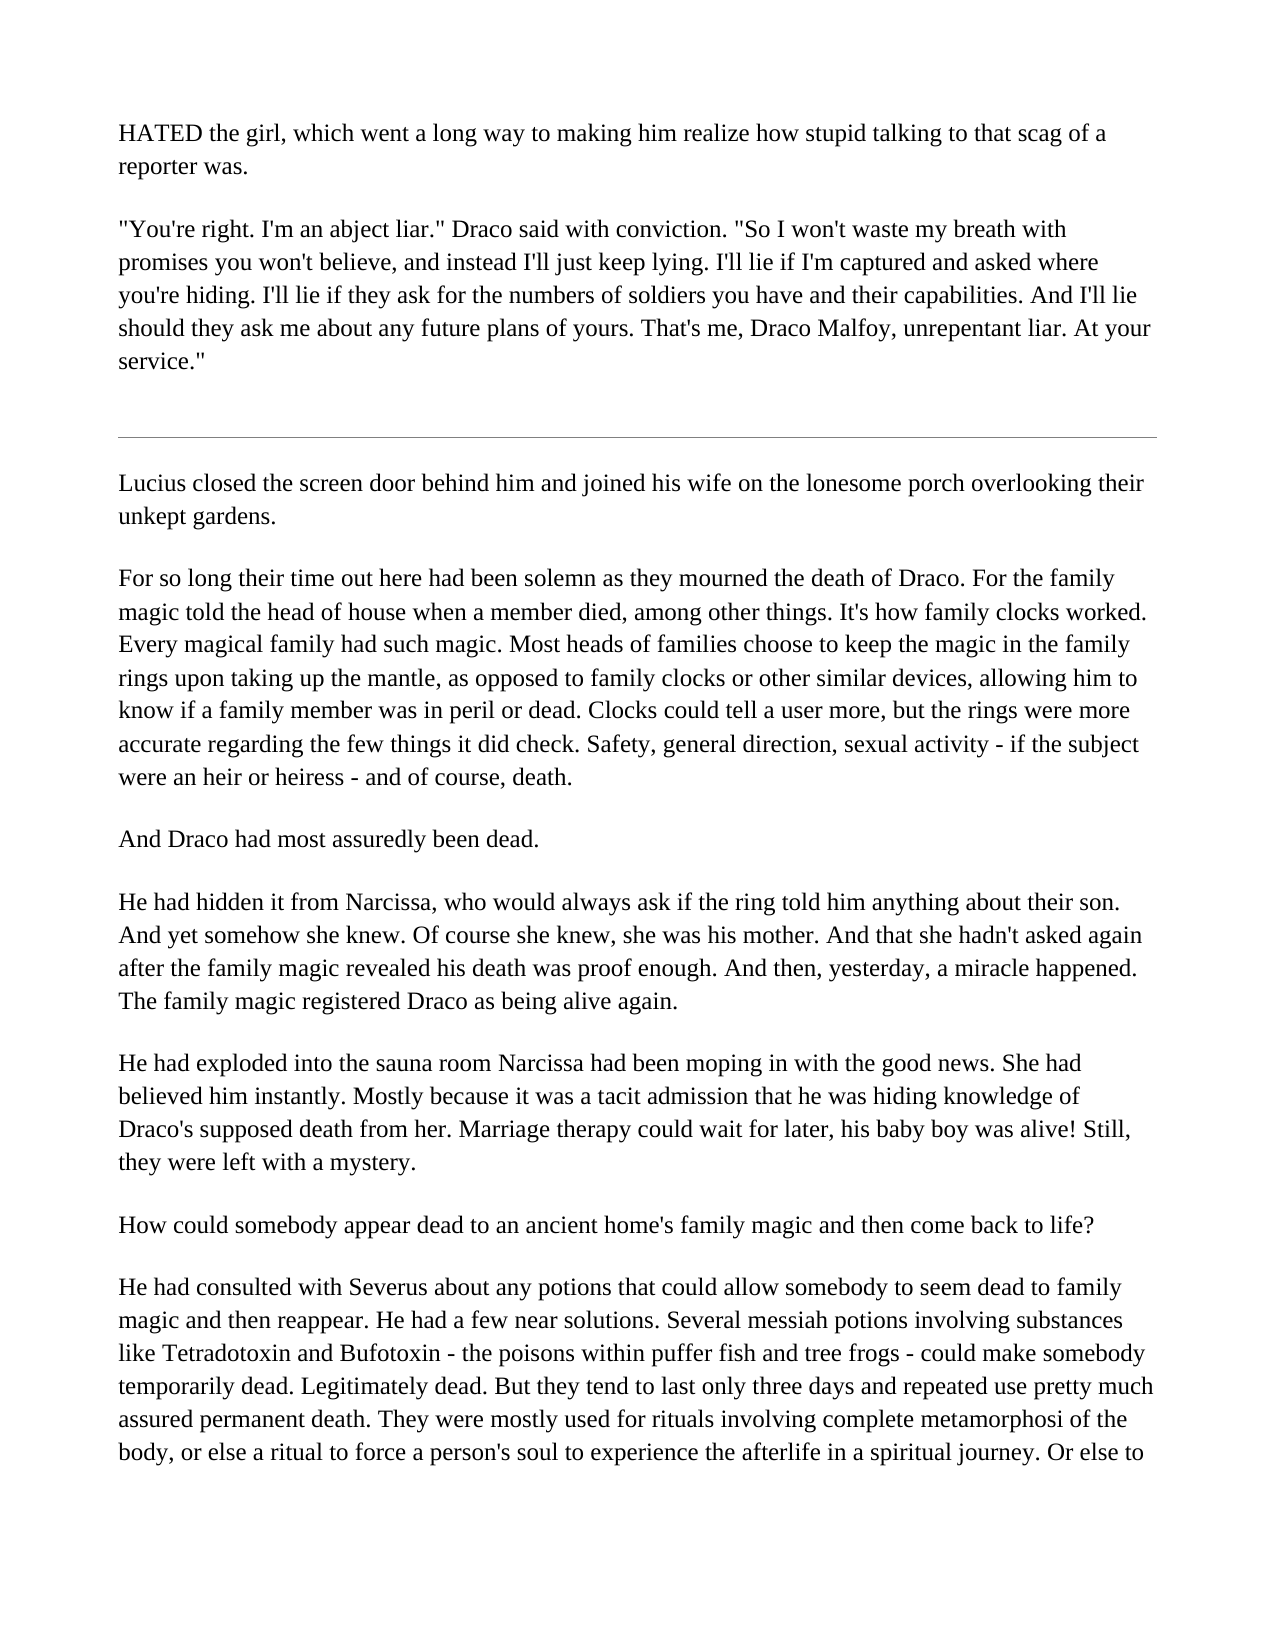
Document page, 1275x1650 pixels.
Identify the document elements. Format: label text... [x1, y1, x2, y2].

text HATED the girl, which went a long way to making him realize how stupid talking to that scag of a reporter was. [118, 118, 1157, 180]
text "You're right. I'm an abject liar." Draco said with conviction. "So I won't waste my breath with promises you won't believe, and instead I'll just keep lying. I'll lie if I'm captured and asked where you're hiding. I'll lie if they ask for the numbers of soldiers you have and their capabilities. And I'll lie should they ask me about any future plans of yours. That's me, Draco Malfoy, unrepentant liar. At your service." [118, 214, 1157, 374]
text Lucius closed the screen door behind him and joined his wife on the lonesome porch overlooking their unkept gardens. [118, 468, 1157, 530]
text For so long their time out here had been solemn as they mourned the death of Draco. For the family magic told the head of house when a member died, among other things. It's how family clocks worked. Every magical family had such magic. Most heads of families choose to keep the magic in the family rings upon taking up the mantle, as opposed to family clocks or other similar devices, allowing him to know if a family member was in peril or dead. Clocks could tell a user more, but the rings were more accurate regarding the few things it did check. Safety, general direction, sexual activity - if the subject were an heir or heiress - and of course, death. [118, 563, 1157, 790]
text He had exploded into the sauna room Narcissa had been moping in with the good news. She had believed him instantly. Mostly because it was a tacit admission that he was hiding knowledge of Draco's supposed death from her. Marriage therapy could wait for later, his baby boy was alive! Still, they were left with a mystery. [118, 1048, 1157, 1176]
text He had consulted with Severus about any potions that could allow somebody to seem dead to family magic and then reappear. He had a few near solutions. Several messiah potions involving substances like Tetradotoxin and Bufotoxin - the poisons within puffer fish and tree frogs - could make somebody temporarily dead. Legitimately dead. But they tend to last only three days and repeated use pretty much assured permanent death. They were mostly used for rituals involving complete metamorphosi of the body, or else a ritual to force a person's soul to experience the afterlife in a spiritual journey. Or else to [118, 1272, 1157, 1466]
text And Draco had most assuredly been dead. [118, 824, 1157, 853]
text How could somebody appear dead to an ancient home's family magic and then come back to life? [118, 1210, 1157, 1238]
text He had hidden it from Narcissa, who would always ask if the ring told him anything about their son. And yet somehow she knew. Of course she knew, she was his mother. And that she hadn't asked again after the family magic revealed his death was proof enough. And then, yesterday, a miracle happened. The family magic registered Draco as being alive again. [118, 887, 1157, 1014]
